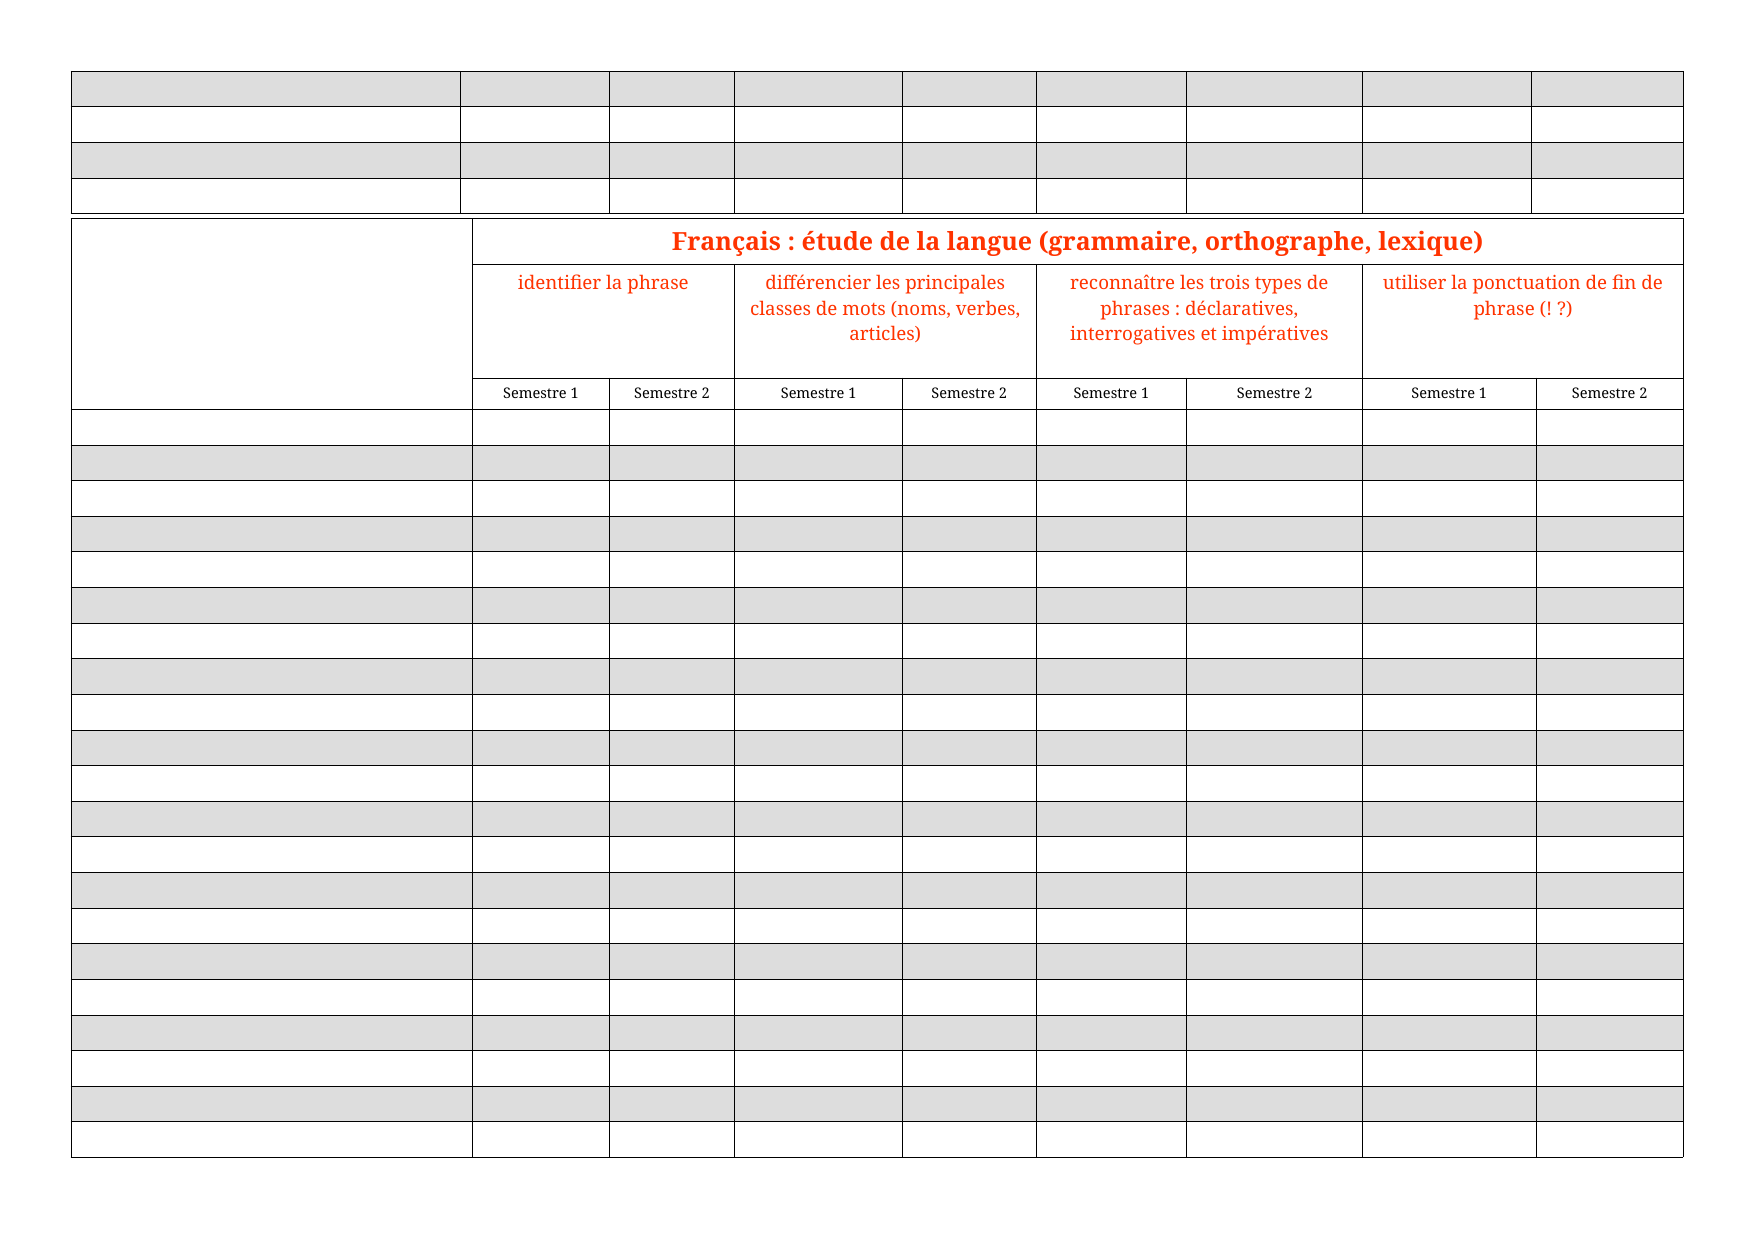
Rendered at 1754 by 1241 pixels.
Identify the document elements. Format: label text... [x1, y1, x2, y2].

table_cell [72, 873, 472, 908]
table_cell [735, 588, 902, 623]
table_cell [1037, 517, 1186, 551]
table_cell [1363, 873, 1536, 908]
table_cell [610, 624, 734, 658]
table_cell [1532, 179, 1683, 213]
table_cell [1037, 802, 1186, 836]
table_cell [903, 1016, 1036, 1050]
table_cell [1187, 72, 1362, 106]
table_cell utiliser la ponctuation de fin de phrase (! ?) [1363, 265, 1683, 377]
table_cell Semestre 1 [735, 379, 902, 409]
table_cell [735, 143, 902, 178]
table_cell [1187, 624, 1362, 658]
table_cell [1363, 909, 1536, 943]
table_cell [1037, 1122, 1186, 1157]
table_cell [1363, 802, 1536, 836]
table_cell différencier les principales classes de mots (noms, verbes, articles) [735, 265, 1036, 377]
table_cell [1363, 659, 1536, 694]
table_cell [1363, 517, 1536, 551]
table_cell [610, 802, 734, 836]
table_cell [903, 552, 1036, 587]
table_cell [1363, 143, 1531, 178]
table_cell [735, 624, 902, 658]
table_cell [1187, 873, 1362, 908]
table_cell Semestre 2 [1187, 379, 1362, 409]
table_cell [610, 143, 734, 178]
table_cell [1187, 1087, 1362, 1121]
table_cell [72, 766, 472, 801]
table_cell [903, 802, 1036, 836]
table_cell [473, 909, 609, 943]
table_cell [903, 695, 1036, 729]
table_cell [610, 659, 734, 694]
table_cell [1532, 72, 1683, 106]
table_cell [735, 909, 902, 943]
table_cell [1537, 659, 1683, 694]
table_cell [610, 909, 734, 943]
table_cell [1187, 552, 1362, 587]
table_cell [1037, 107, 1186, 142]
table_cell [72, 624, 472, 658]
table_cell [1537, 624, 1683, 658]
table_cell [1363, 944, 1536, 979]
table_cell [1187, 837, 1362, 872]
table_cell identifier la phrase [473, 265, 734, 377]
table_cell [1187, 695, 1362, 729]
table_cell [72, 552, 472, 587]
table_cell [735, 72, 902, 106]
table_cell [72, 731, 472, 765]
table_cell Semestre 2 [610, 379, 734, 409]
table_cell [1363, 980, 1536, 1014]
table_cell [610, 766, 734, 801]
table_cell [473, 731, 609, 765]
table_cell [735, 659, 902, 694]
table_cell [903, 107, 1036, 142]
table_cell [1363, 1122, 1536, 1157]
table_cell [1537, 552, 1683, 587]
table_cell [1187, 107, 1362, 142]
table_cell [1037, 72, 1186, 106]
table_cell [461, 107, 609, 142]
table_cell [1037, 695, 1186, 729]
table_cell [735, 179, 902, 213]
table_cell [735, 802, 902, 836]
table_cell [1537, 588, 1683, 623]
table_cell [1037, 909, 1186, 943]
table_cell [903, 72, 1036, 106]
table_cell [1363, 179, 1531, 213]
table_cell [903, 517, 1036, 551]
table_cell [735, 107, 902, 142]
table_cell [1363, 72, 1531, 106]
table_cell [903, 410, 1036, 444]
table_cell [1537, 731, 1683, 765]
table_cell [903, 624, 1036, 658]
table_cell [72, 143, 460, 178]
table_cell [473, 446, 609, 480]
table_cell [72, 980, 472, 1014]
table_cell [1537, 446, 1683, 480]
table_cell [72, 944, 472, 979]
table_cell [1037, 446, 1186, 480]
table_cell [72, 1016, 472, 1050]
table_header Français : étude de la langue (grammaire, orthographe, lexique) [473, 219, 1683, 264]
table_cell [473, 944, 609, 979]
table_cell [735, 1122, 902, 1157]
table_cell Semestre 2 [903, 379, 1036, 409]
table_cell [461, 143, 609, 178]
table_cell [1537, 873, 1683, 908]
table_cell [610, 410, 734, 444]
table_cell [473, 837, 609, 872]
table_cell [1037, 481, 1186, 516]
table_cell [1187, 410, 1362, 444]
table_cell [903, 1087, 1036, 1121]
table_cell [610, 980, 734, 1014]
table_cell [1187, 659, 1362, 694]
table_cell [735, 766, 902, 801]
table_cell [72, 107, 460, 142]
table_cell [735, 873, 902, 908]
table_cell [461, 72, 609, 106]
table_cell [473, 766, 609, 801]
table_cell [1363, 1051, 1536, 1086]
table_cell [1037, 410, 1186, 444]
table_cell [1187, 766, 1362, 801]
table_cell [735, 1016, 902, 1050]
table_cell [473, 1051, 609, 1086]
table_cell [610, 837, 734, 872]
table_cell [1537, 1087, 1683, 1121]
table_cell [1187, 1016, 1362, 1050]
table_cell [473, 1122, 609, 1157]
table_cell [610, 588, 734, 623]
table_cell [610, 1087, 734, 1121]
table_cell [72, 1087, 472, 1121]
table_cell Semestre 2 [1537, 379, 1683, 409]
table_cell [1037, 731, 1186, 765]
table_cell [72, 1051, 472, 1086]
table_cell [1037, 624, 1186, 658]
table_cell [1363, 552, 1536, 587]
table_cell [903, 659, 1036, 694]
table_cell [610, 179, 734, 213]
table_cell [1187, 179, 1362, 213]
table_cell [473, 552, 609, 587]
table_cell [473, 873, 609, 908]
table_cell [1537, 802, 1683, 836]
table_cell [1187, 1122, 1362, 1157]
table_cell [1037, 143, 1186, 178]
table_cell [735, 695, 902, 729]
table_cell [735, 1087, 902, 1121]
table_cell [1187, 481, 1362, 516]
table_cell [1537, 766, 1683, 801]
table_cell [72, 179, 460, 213]
table_cell [72, 837, 472, 872]
table_cell Semestre 1 [1363, 379, 1536, 409]
table_cell [1537, 481, 1683, 516]
table_cell [903, 909, 1036, 943]
table_cell [1363, 446, 1536, 480]
table_cell [1187, 802, 1362, 836]
table_cell [473, 980, 609, 1014]
table_cell [610, 72, 734, 106]
table_cell [1537, 1016, 1683, 1050]
table_cell [473, 659, 609, 694]
table_cell [473, 802, 609, 836]
table_cell [1037, 179, 1186, 213]
table_cell [1363, 695, 1536, 729]
table_cell [473, 695, 609, 729]
table_cell [72, 695, 472, 729]
table_cell [610, 695, 734, 729]
table_cell [1187, 1051, 1362, 1086]
table_cell [1532, 107, 1683, 142]
table_cell [610, 552, 734, 587]
table_cell [735, 481, 902, 516]
table_cell Semestre 1 [1037, 379, 1186, 409]
table_cell [735, 1051, 902, 1086]
table_cell [903, 873, 1036, 908]
table_cell [610, 107, 734, 142]
table_cell [1187, 731, 1362, 765]
table_cell [903, 944, 1036, 979]
table_cell [1537, 1051, 1683, 1086]
table_cell [72, 446, 472, 480]
table_cell [1363, 1016, 1536, 1050]
table_cell [903, 731, 1036, 765]
table_cell [1037, 1016, 1186, 1050]
table_cell [1037, 873, 1186, 908]
table_cell [610, 873, 734, 908]
table_cell [1187, 446, 1362, 480]
table_cell [1532, 143, 1683, 178]
table_cell [903, 446, 1036, 480]
table_cell reconnaître les trois types de phrases : déclaratives, interrogatives et impératives [1037, 265, 1362, 377]
table_cell [72, 1122, 472, 1157]
table_cell [1037, 980, 1186, 1014]
table_cell [461, 179, 609, 213]
table_cell [610, 944, 734, 979]
table_header [72, 219, 472, 409]
table_cell [473, 1087, 609, 1121]
table_cell [610, 481, 734, 516]
table_cell [72, 481, 472, 516]
table_cell [903, 179, 1036, 213]
table_cell [1363, 837, 1536, 872]
table_cell [1037, 1087, 1186, 1121]
table_cell [473, 588, 609, 623]
table_cell [1037, 552, 1186, 587]
table_cell [72, 659, 472, 694]
table_cell [735, 446, 902, 480]
table_cell [1363, 766, 1536, 801]
table_cell [1363, 731, 1536, 765]
table_cell [1363, 481, 1536, 516]
table_cell [610, 446, 734, 480]
table_cell [473, 1016, 609, 1050]
table_cell [1363, 624, 1536, 658]
table_cell [903, 837, 1036, 872]
table_cell [1363, 1087, 1536, 1121]
table_cell [903, 588, 1036, 623]
table_cell [903, 1122, 1036, 1157]
table_cell [735, 944, 902, 979]
table_cell [903, 481, 1036, 516]
table_cell [72, 802, 472, 836]
table_cell [1187, 909, 1362, 943]
table_cell [1363, 107, 1531, 142]
table_cell [473, 624, 609, 658]
table_cell [903, 980, 1036, 1014]
table_cell [1037, 1051, 1186, 1086]
table_cell [1187, 944, 1362, 979]
table_cell [735, 731, 902, 765]
table_cell [903, 766, 1036, 801]
table_cell [72, 72, 460, 106]
table_cell [1187, 143, 1362, 178]
table_cell [903, 1051, 1036, 1086]
table_cell [1537, 410, 1683, 444]
table_cell [1537, 517, 1683, 551]
table_cell [1363, 410, 1536, 444]
table_cell [735, 410, 902, 444]
table_cell [1537, 1122, 1683, 1157]
table_cell [610, 731, 734, 765]
table_cell [72, 410, 472, 444]
table_cell [735, 980, 902, 1014]
table_cell [473, 410, 609, 444]
table_cell [1537, 909, 1683, 943]
table_cell [735, 552, 902, 587]
table_cell [1537, 837, 1683, 872]
table_cell [610, 517, 734, 551]
table_cell Semestre 1 [473, 379, 609, 409]
table_cell [1037, 766, 1186, 801]
table_cell [735, 517, 902, 551]
table_cell [72, 588, 472, 623]
table_cell [1037, 944, 1186, 979]
table_cell [72, 909, 472, 943]
table_cell [610, 1122, 734, 1157]
table_cell [72, 517, 472, 551]
table_cell [1037, 659, 1186, 694]
table_cell [1537, 944, 1683, 979]
table_cell [610, 1016, 734, 1050]
table_cell [903, 143, 1036, 178]
table_cell [473, 517, 609, 551]
table_cell [1037, 588, 1186, 623]
table_cell [610, 1051, 734, 1086]
table_cell [1187, 588, 1362, 623]
table_cell [1537, 980, 1683, 1014]
table_cell [473, 481, 609, 516]
table_cell [735, 837, 902, 872]
table_cell [1363, 588, 1536, 623]
table_cell [1037, 837, 1186, 872]
table_cell [1187, 980, 1362, 1014]
table_cell [1187, 517, 1362, 551]
table_cell [1537, 695, 1683, 729]
